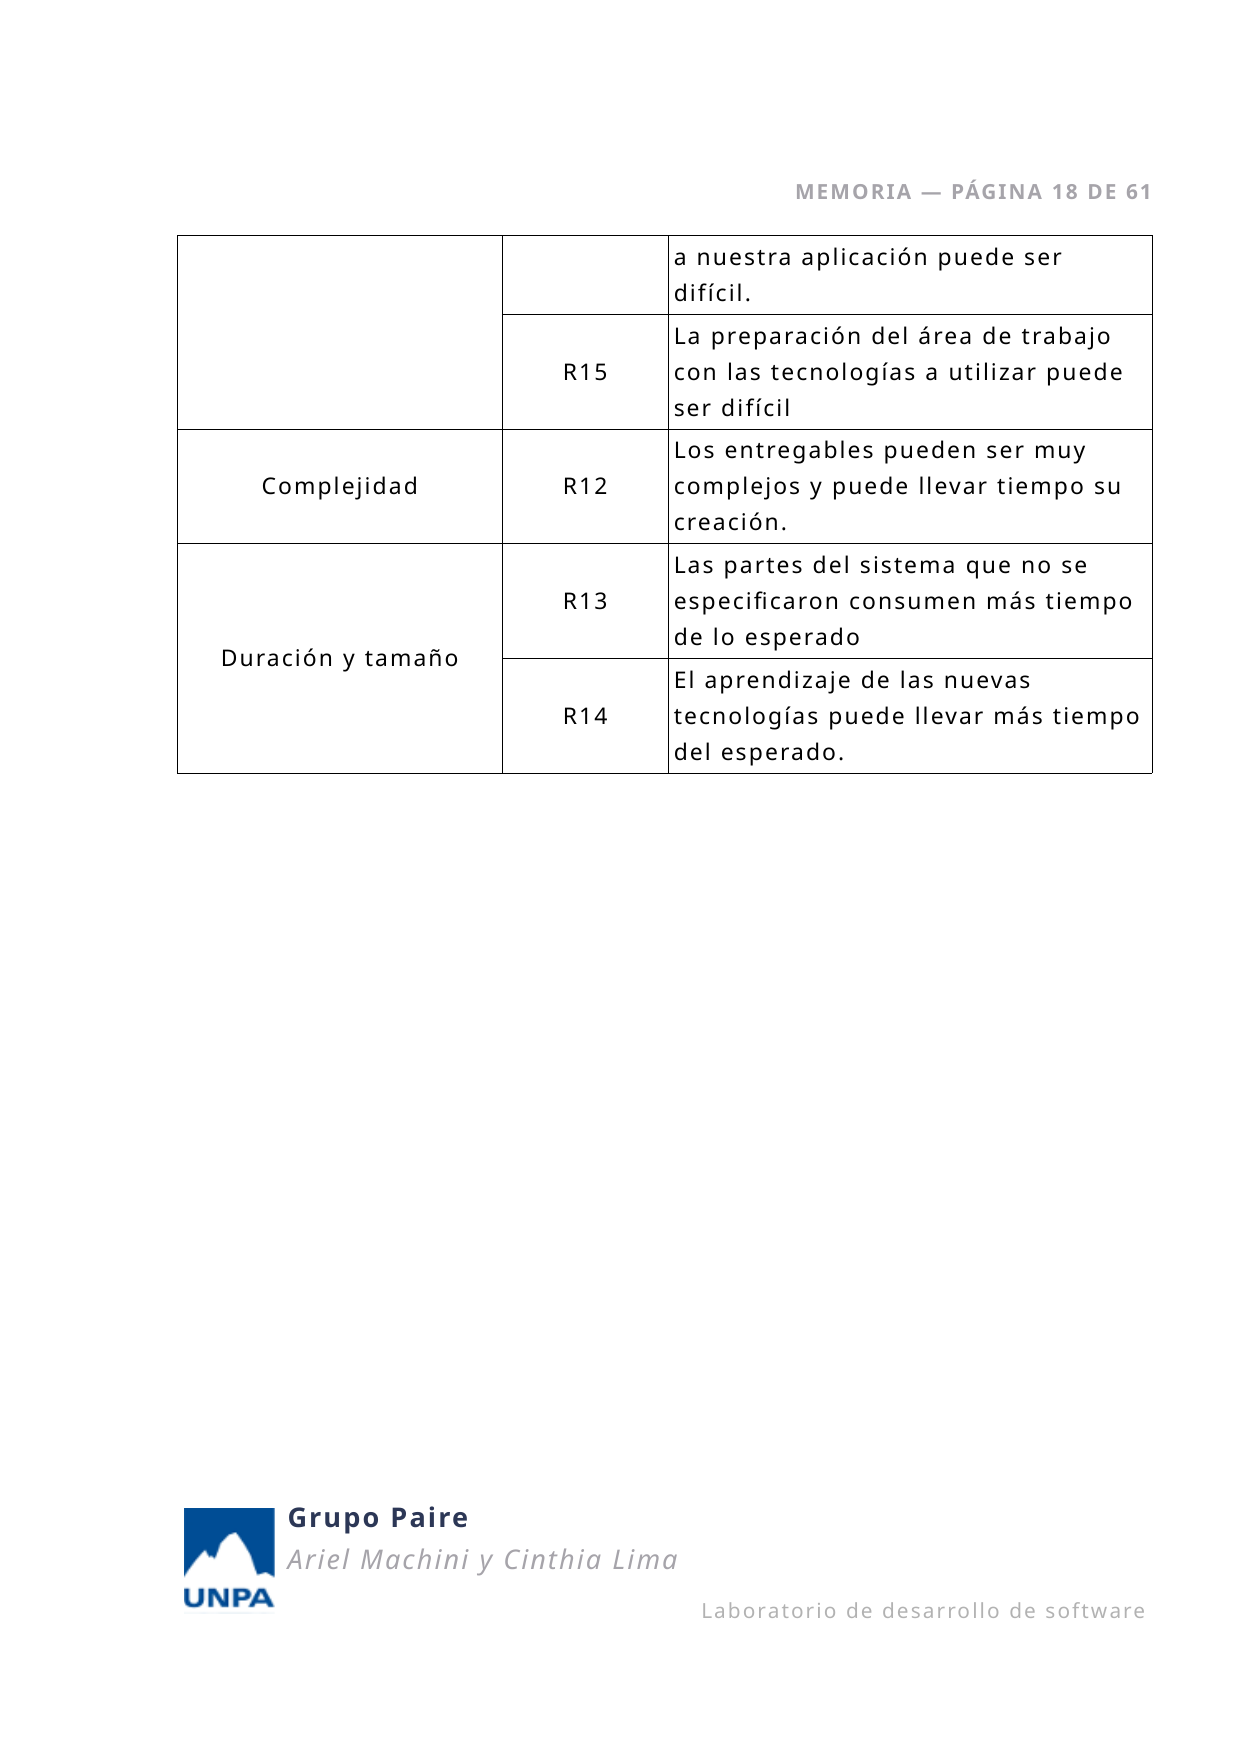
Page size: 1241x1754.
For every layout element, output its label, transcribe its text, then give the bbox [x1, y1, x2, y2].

table_cell [178, 236, 502, 428]
table_cell R15 [503, 315, 668, 428]
table_cell Los entregables pueden ser muy complejos y puede llevar tiempo su creación. [669, 430, 1152, 543]
table_cell R12 [503, 430, 668, 543]
table_cell Duración y tamaño [178, 544, 502, 773]
table_cell El aprendizaje de las nuevas tecnologías puede llevar más tiempo del esperado. [669, 659, 1152, 773]
table_cell Las partes del sistema que no se especificaron consumen más tiempo de lo esperado [669, 544, 1152, 658]
table_cell a nuestra aplicación puede ser difícil. [669, 236, 1152, 314]
picture [184, 1508, 275, 1614]
table_cell R13 [503, 544, 668, 658]
table_cell La preparación del área de trabajo con las tecnologías a utilizar puede ser difícil [669, 315, 1152, 428]
table_cell R14 [503, 659, 668, 773]
table_cell [503, 236, 668, 314]
table_cell Complejidad [178, 430, 502, 543]
